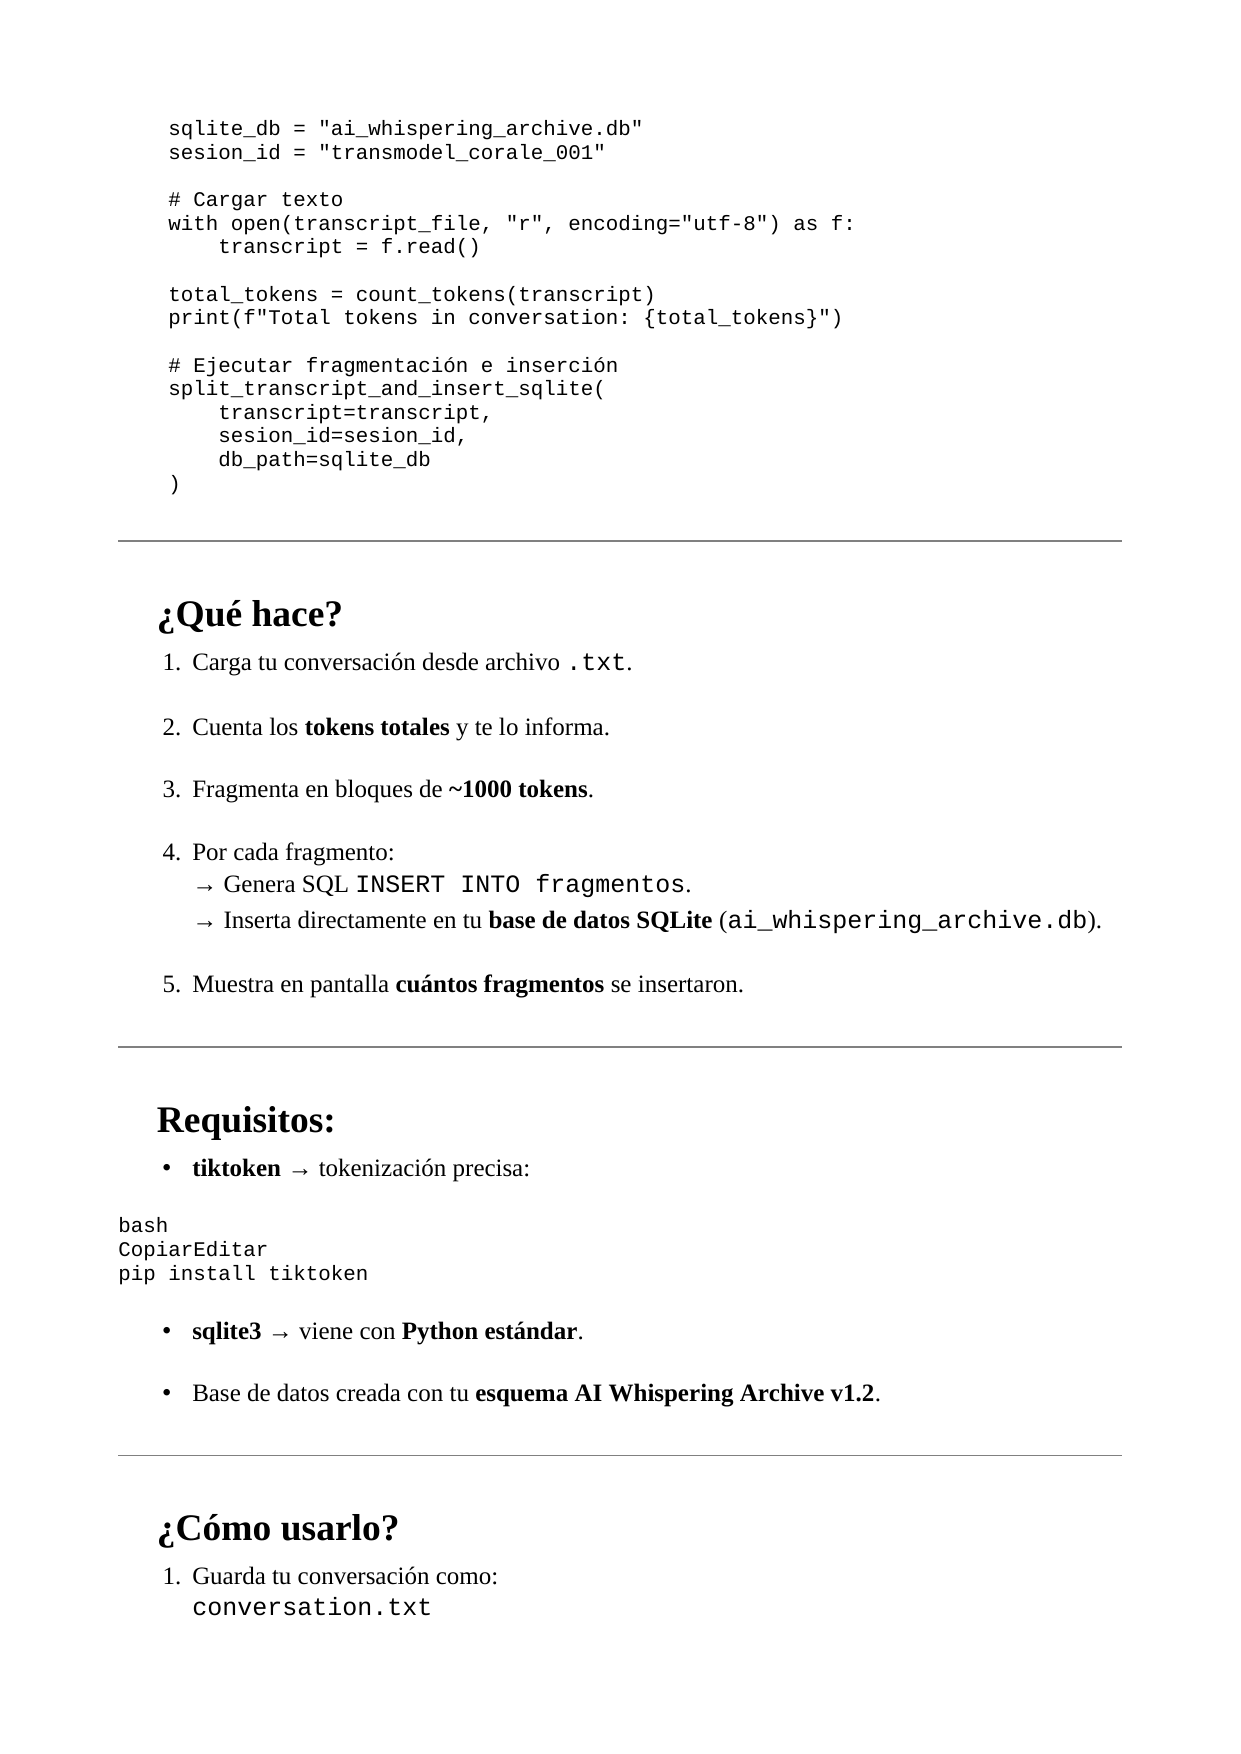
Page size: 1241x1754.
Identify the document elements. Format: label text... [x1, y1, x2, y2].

text CopiarEditar [118, 1239, 1122, 1263]
subtitle ✅ ¿Qué hace? [118, 591, 1122, 634]
text transcript=transcript, [118, 402, 1122, 426]
text print(f"Total tokens in conversation: {total_tokens}") [118, 307, 1122, 331]
list Fragmenta en bloques de ~1000 tokens. [162, 774, 1122, 803]
text sesion_id=sesion_id, [118, 426, 1122, 449]
text split_transcript_and_insert_sqlite( [118, 378, 1122, 402]
text with open(transcript_file, "r", encoding="utf-8") as f: [118, 213, 1122, 236]
list sqlite3 → viene con Python estándar. [162, 1316, 1122, 1344]
text transcript = f.read() [118, 236, 1122, 260]
list tiktoken → tokenización precisa: [162, 1153, 1122, 1182]
text total_tokens = count_tokens(transcript) [118, 284, 1122, 307]
list Carga tu conversación desde archivo .txt. [162, 647, 1122, 677]
list Base de datos creada con tu esquema AI Whispering Archive v1.2. [162, 1378, 1122, 1407]
text sqlite_db = "ai_whispering_archive.db" [118, 118, 1122, 142]
list Por cada fragmento: → Genera SQL INSERT INTO fragmentos. → Inserta directamente en tu base de datos SQLite (ai_whispering_archive.db). [162, 837, 1122, 936]
text sesion_id = "transmodel_corale_001" [118, 142, 1122, 165]
subtitle ✅ ¿Cómo usarlo? [118, 1506, 1122, 1549]
list Cuenta los tokens totales y te lo informa. [162, 712, 1122, 740]
list Muestra en pantalla cuántos fragmentos se insertaron. [162, 969, 1122, 998]
list Guarda tu conversación como: conversation.txt [162, 1561, 1122, 1623]
text # Ejecutar fragmentación e inserción [118, 354, 1122, 378]
text bash [118, 1215, 1122, 1239]
text db_path=sqlite_db [118, 449, 1122, 473]
subtitle ✅ Requisitos: [118, 1097, 1122, 1140]
text ) [118, 473, 1122, 496]
text # Cargar texto [118, 189, 1122, 213]
text pip install tiktoken [118, 1263, 1122, 1286]
